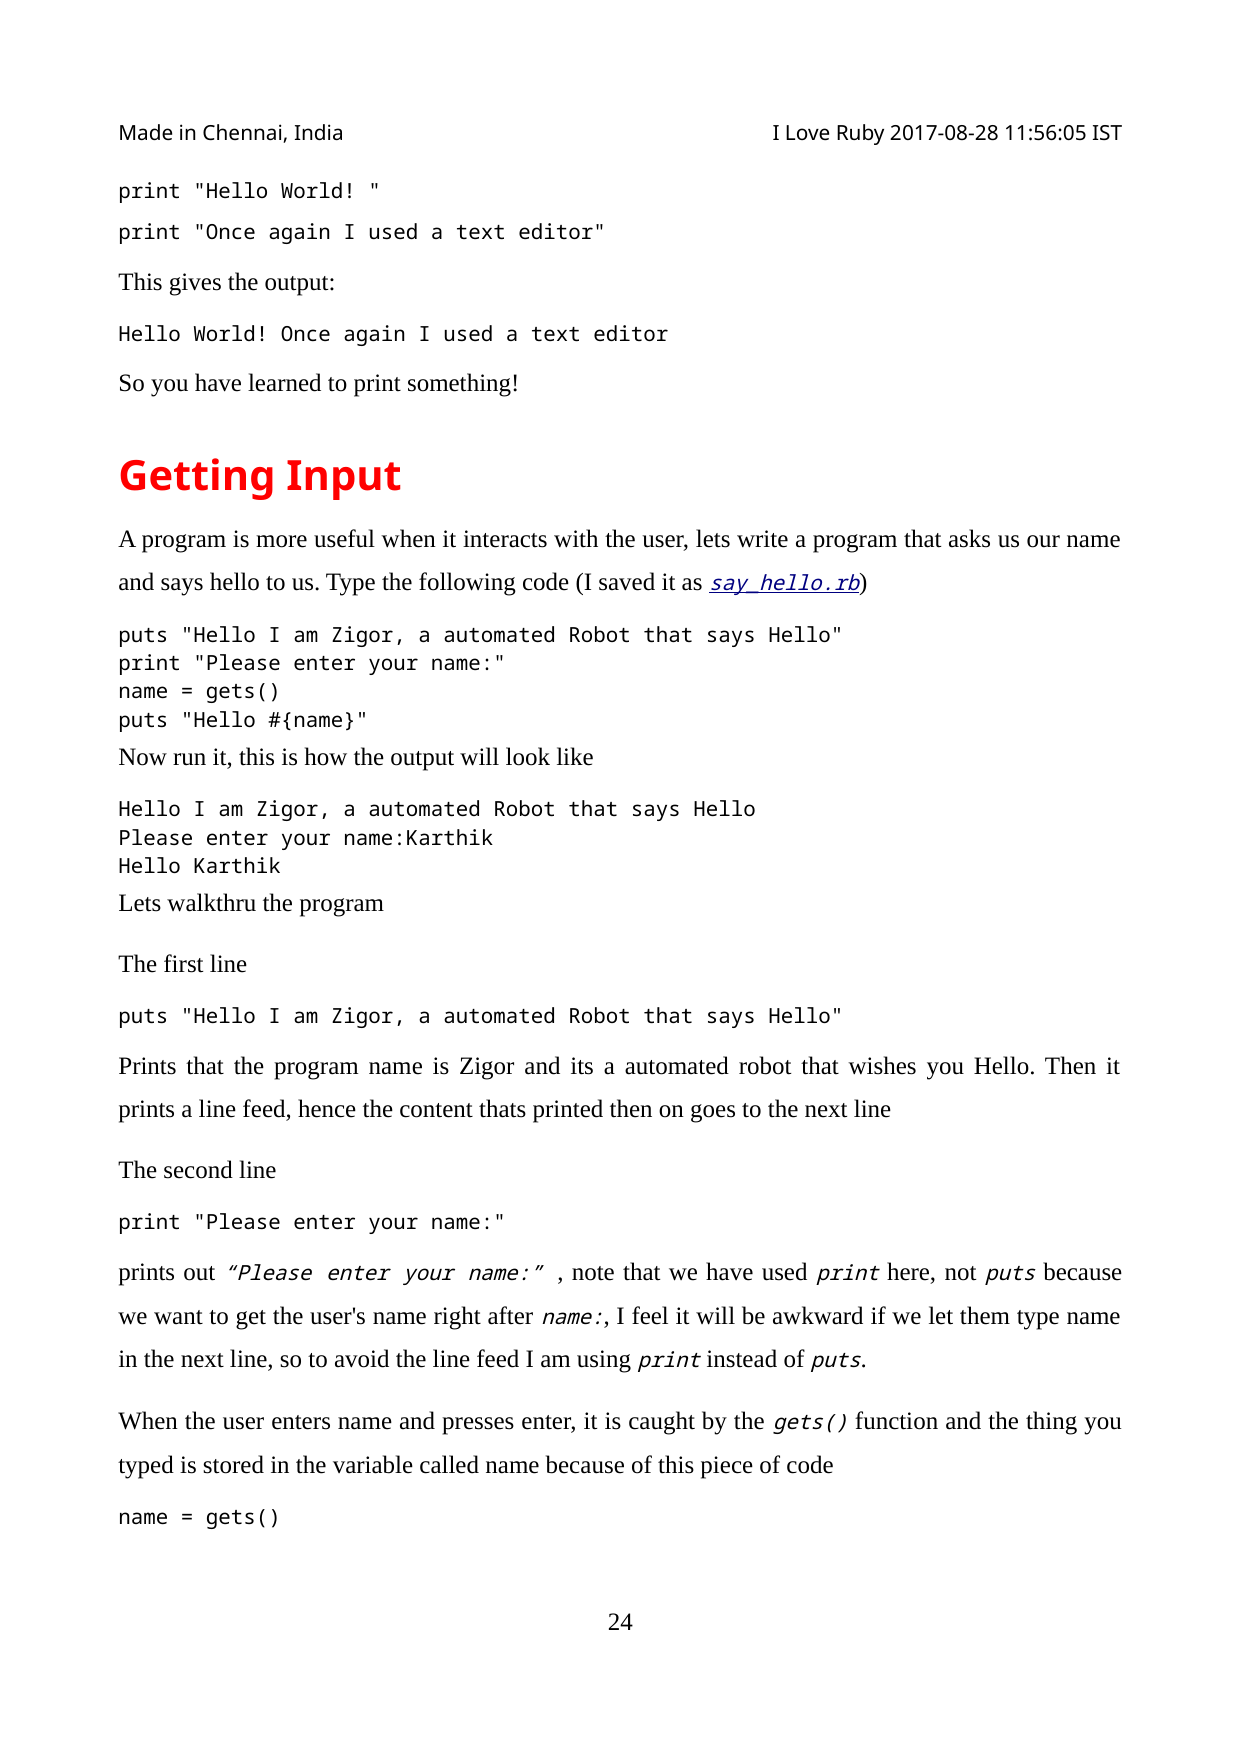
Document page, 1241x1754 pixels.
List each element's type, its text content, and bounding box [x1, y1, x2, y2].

text Please enter your name:Karthik [118, 823, 1122, 851]
text Now run it, this is how the output will look like [118, 742, 1122, 771]
text When the user enters name and presses enter, it is caught by the gets() function and the thing you typed is stored in the variable called name because of this piece of code [118, 1406, 1122, 1479]
text print "Once again I used a text editor" [118, 217, 1122, 245]
text name = gets() [118, 677, 1122, 705]
text print "Hello World! " [118, 176, 1122, 204]
text Lets walkthru the program [118, 888, 1122, 917]
text print "Please enter your name:" [118, 1207, 1122, 1236]
text name = gets() [118, 1502, 1122, 1531]
subtitle Getting Input [118, 446, 1122, 502]
text Hello I am Zigor, a automated Robot that says Hello [118, 794, 1122, 823]
text puts "Hello I am Zigor, a automated Robot that says Hello" [118, 1001, 1122, 1030]
text So you have learned to print something! [118, 368, 1122, 397]
text A program is more useful when it interacts with the user, lets write a program that asks us our name and says hello to us. Type the following code (I saved it as say_hello.rb) [118, 524, 1122, 596]
text puts "Hello #{name}" [118, 705, 1122, 733]
text The second line [118, 1155, 1122, 1184]
text puts "Hello I am Zigor, a automated Robot that says Hello" [118, 620, 1122, 648]
text The first line [118, 949, 1122, 978]
text Hello Karthik [118, 851, 1122, 880]
text Hello World! Once again I used a text editor [118, 319, 1122, 347]
text Prints that the program name is Zigor and its a automated robot that wishes you Hello. Then it prints a line feed, hence the content thats printed then on goes to the next line [118, 1051, 1122, 1123]
text This gives the output: [118, 267, 1122, 296]
text prints out “Please enter your name:” , note that we have used print here, not puts because we want to get the user's name right after name:, I feel it will be awkward if we let them type name in the next line, so to avoid the line feed I am using print instead of puts. [118, 1257, 1122, 1374]
text print "Please enter your name:" [118, 648, 1122, 677]
